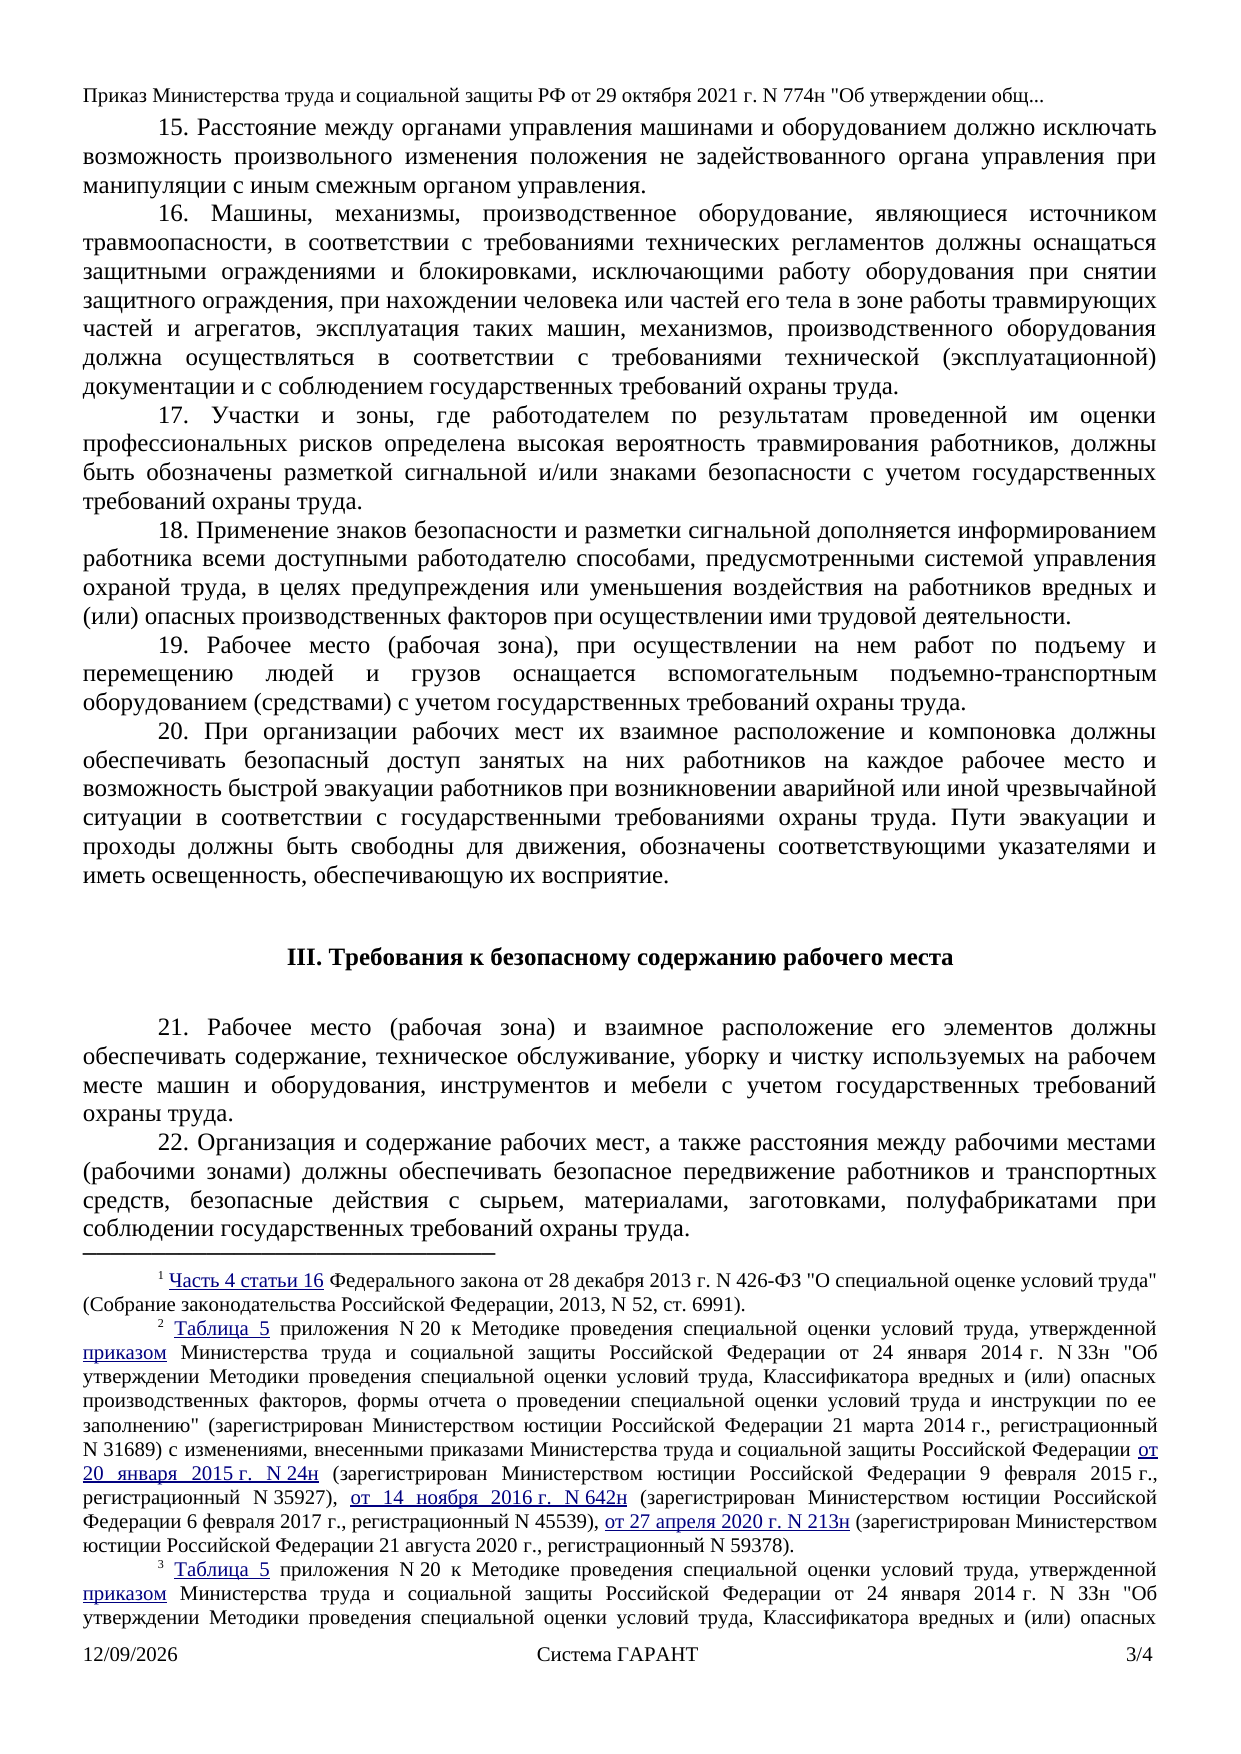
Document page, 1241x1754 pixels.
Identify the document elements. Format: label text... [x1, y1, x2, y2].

text 3 Таблица 5 приложения N 20 к Методике проведения специальной оценки условий труда, утвержденной приказом Министерства труда и социальной защиты Российской Федерации от 24 января 2014 г. N ЗЗн "Об утверждении Методики проведения специальной оценки условий труда, Классификатора вредных и (или) опасных [83, 1557, 1157, 1629]
text 16. Машины, механизмы, производственное оборудование, являющиеся источником травмоопасности, в соответствии с требованиями технических регламентов должны оснащаться защитными ограждениями и блокировками, исключающими работу оборудования при снятии защитного ограждения, при нахождении человека или частей его тела в зоне работы травмирующих частей и агрегатов, эксплуатация таких машин, механизмов, производственного оборудования должна осуществляться в соответствии с требованиями технической (эксплуатационной) документации и с соблюдением государственных требований охраны труда. [83, 198, 1157, 400]
text 15. Расстояние между органами управления машинами и оборудованием должно исключать возможность произвольного изменения положения не задействованного органа управления при манипуляции с иным смежным органом управления. [83, 112, 1157, 198]
text 20. При организации рабочих мест их взаимное расположение и компоновка должны обеспечивать безопасный доступ занятых на них работников на каждое рабочее место и возможность быстрой эвакуации работников при возникновении аварийной или иной чрезвычайной ситуации в соответствии с государственными требованиями охраны труда. Пути эвакуации и проходы должны быть свободны для движения, обозначены соответствующими указателями и иметь освещенность, обеспечивающую их восприятие. [83, 716, 1157, 888]
text 18. Применение знаков безопасности и разметки сигнальной дополняется информированием работника всеми доступными работодателю способами, предусмотренными системой управления охраной труда, в целях предупреждения или уменьшения воздействия на работников вредных и (или) опасных производственных факторов при осуществлении ими трудовой деятельности. [83, 515, 1157, 630]
subtitle III. Требования к безопасному содержанию рабочего места [83, 942, 1157, 971]
text 22. Организация и содержание рабочих мест, а также расстояния между рабочими местами (рабочими зонами) должны обеспечивать безопасное передвижение работников и транспортных средств, безопасные действия с сырьем, материалами, заготовками, полуфабрикатами при соблюдении государственных требований охраны труда. [83, 1127, 1157, 1242]
text 21. Рабочее место (рабочая зона) и взаимное расположение его элементов должны обеспечивать содержание, техническое обслуживание, уборку и чистку используемых на рабочем месте машин и оборудования, инструментов и мебели с учетом государственных требований охраны труда. [83, 1012, 1157, 1127]
text 2 Таблица 5 приложения N 20 к Методике проведения специальной оценки условий труда, утвержденной приказом Министерства труда и социальной защиты Российской Федерации от 24 января 2014 г. N 33н "Об утверждении Методики проведения специальной оценки условий труда, Классификатора вредных и (или) опасных производственных факторов, формы отчета о проведении специальной оценки условий труда и инструкции по ее заполнению" (зарегистрирован Министерством юстиции Российской Федерации 21 марта 2014 г., регистрационный N 31689) с изменениями, внесенными приказами Министерства труда и социальной защиты Российской Федерации от 20 января 2015 г. N 24н (зарегистрирован Министерством юстиции Российской Федерации 9 февраля 2015 г., регистрационный N 35927), от 14 ноября 2016 г. N 642н (зарегистрирован Министерством юстиции Российской Федерации 6 февраля 2017 г., регистрационный N 45539), от 27 апреля 2020 г. N 213н (зарегистрирован Министерством юстиции Российской Федерации 21 августа 2020 г., регистрационный N 59378). [83, 1316, 1157, 1557]
text 19. Рабочее место (рабочая зона), при осуществлении на нем работ по подъему и перемещению людей и грузов оснащается вспомогательным подъемно-транспортным оборудованием (средствами) с учетом государственных требований охраны труда. [83, 630, 1157, 716]
text 1 Часть 4 статьи 16 Федерального закона от 28 декабря 2013 г. N 426-ФЗ "О специальной оценке условий труда" (Собрание законодательства Российской Федерации, 2013, N 52, ст. 6991). [83, 1268, 1157, 1316]
text ────────────────────────────── [83, 1242, 1157, 1268]
text 17. Участки и зоны, где работодателем по результатам проведенной им оценки профессиональных рисков определена высокая вероятность травмирования работников, должны быть обозначены разметкой сигнальной и/или знаками безопасности с учетом государственных требований охраны труда. [83, 400, 1157, 515]
